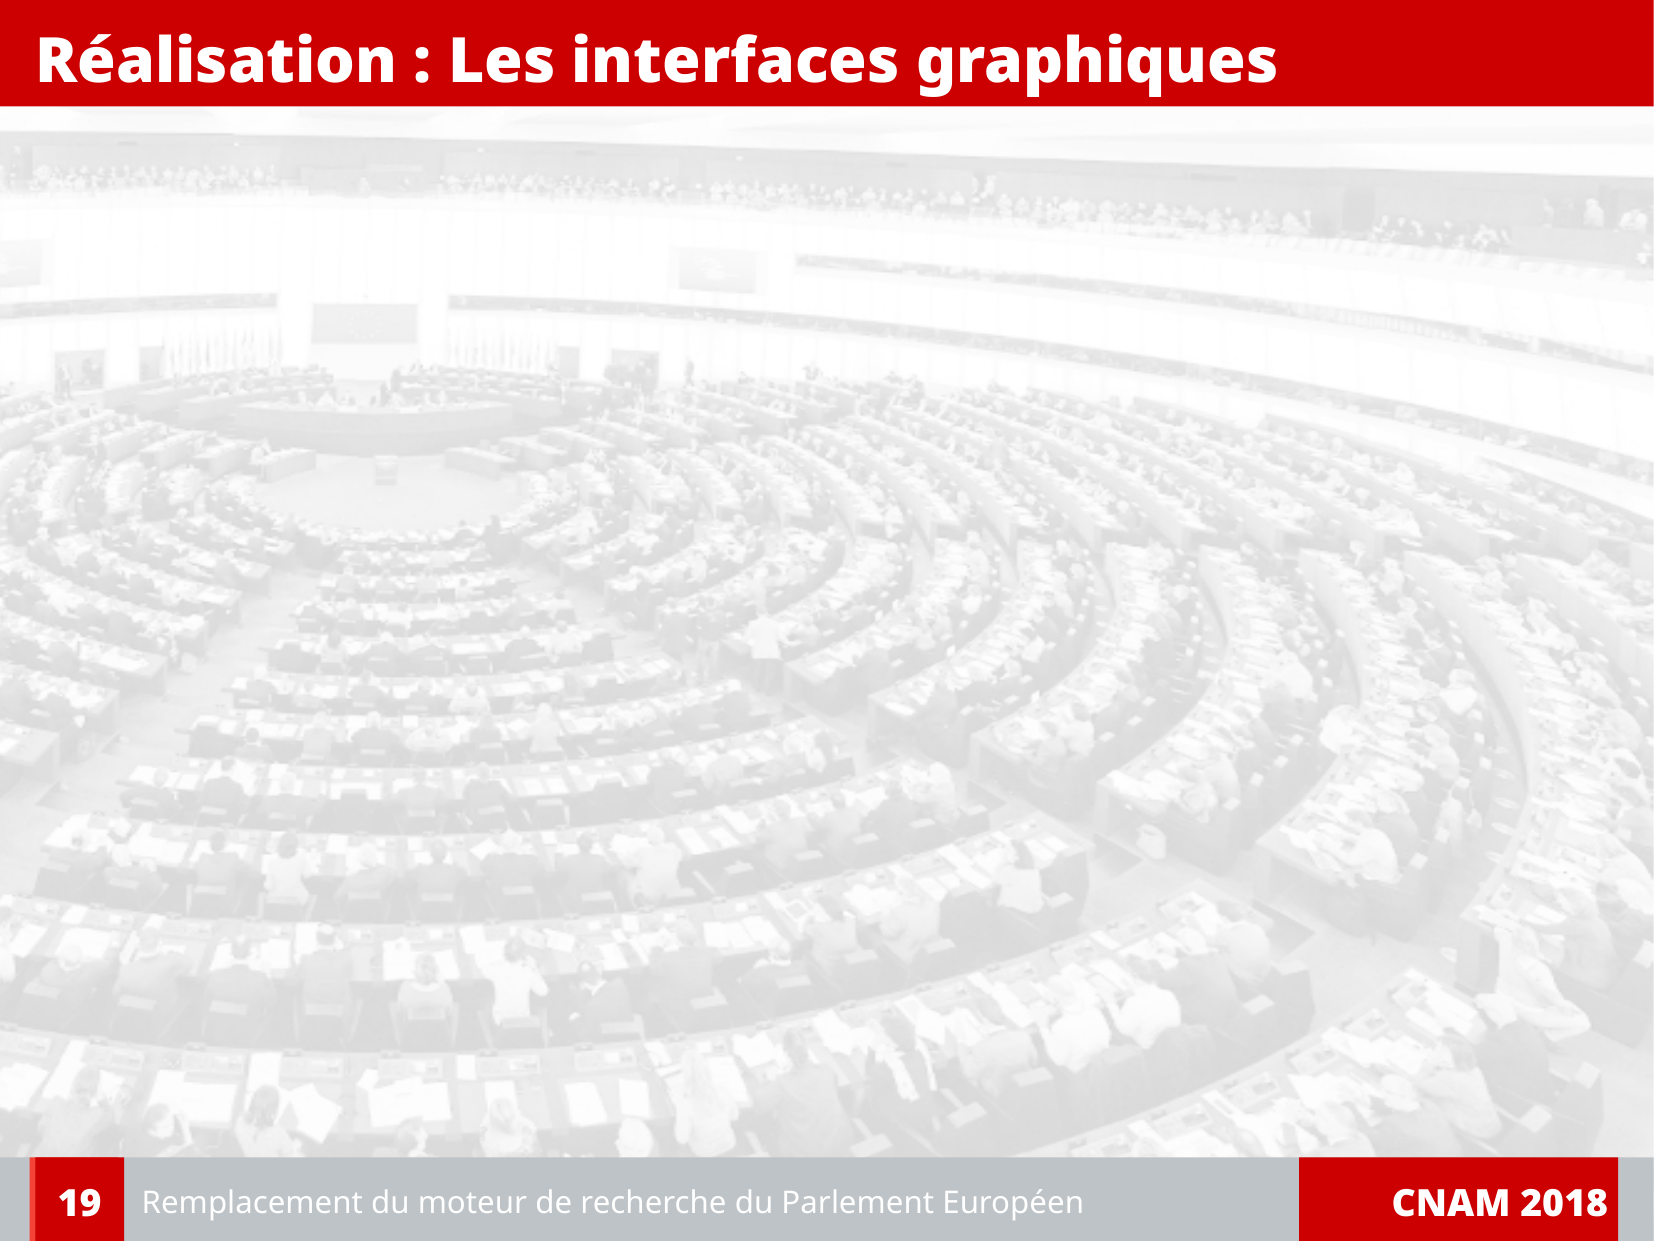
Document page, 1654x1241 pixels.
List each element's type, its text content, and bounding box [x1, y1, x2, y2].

picture [0, 107, 1654, 1157]
title Réalisation : Les interfaces graphiques [35, 0, 1571, 101]
